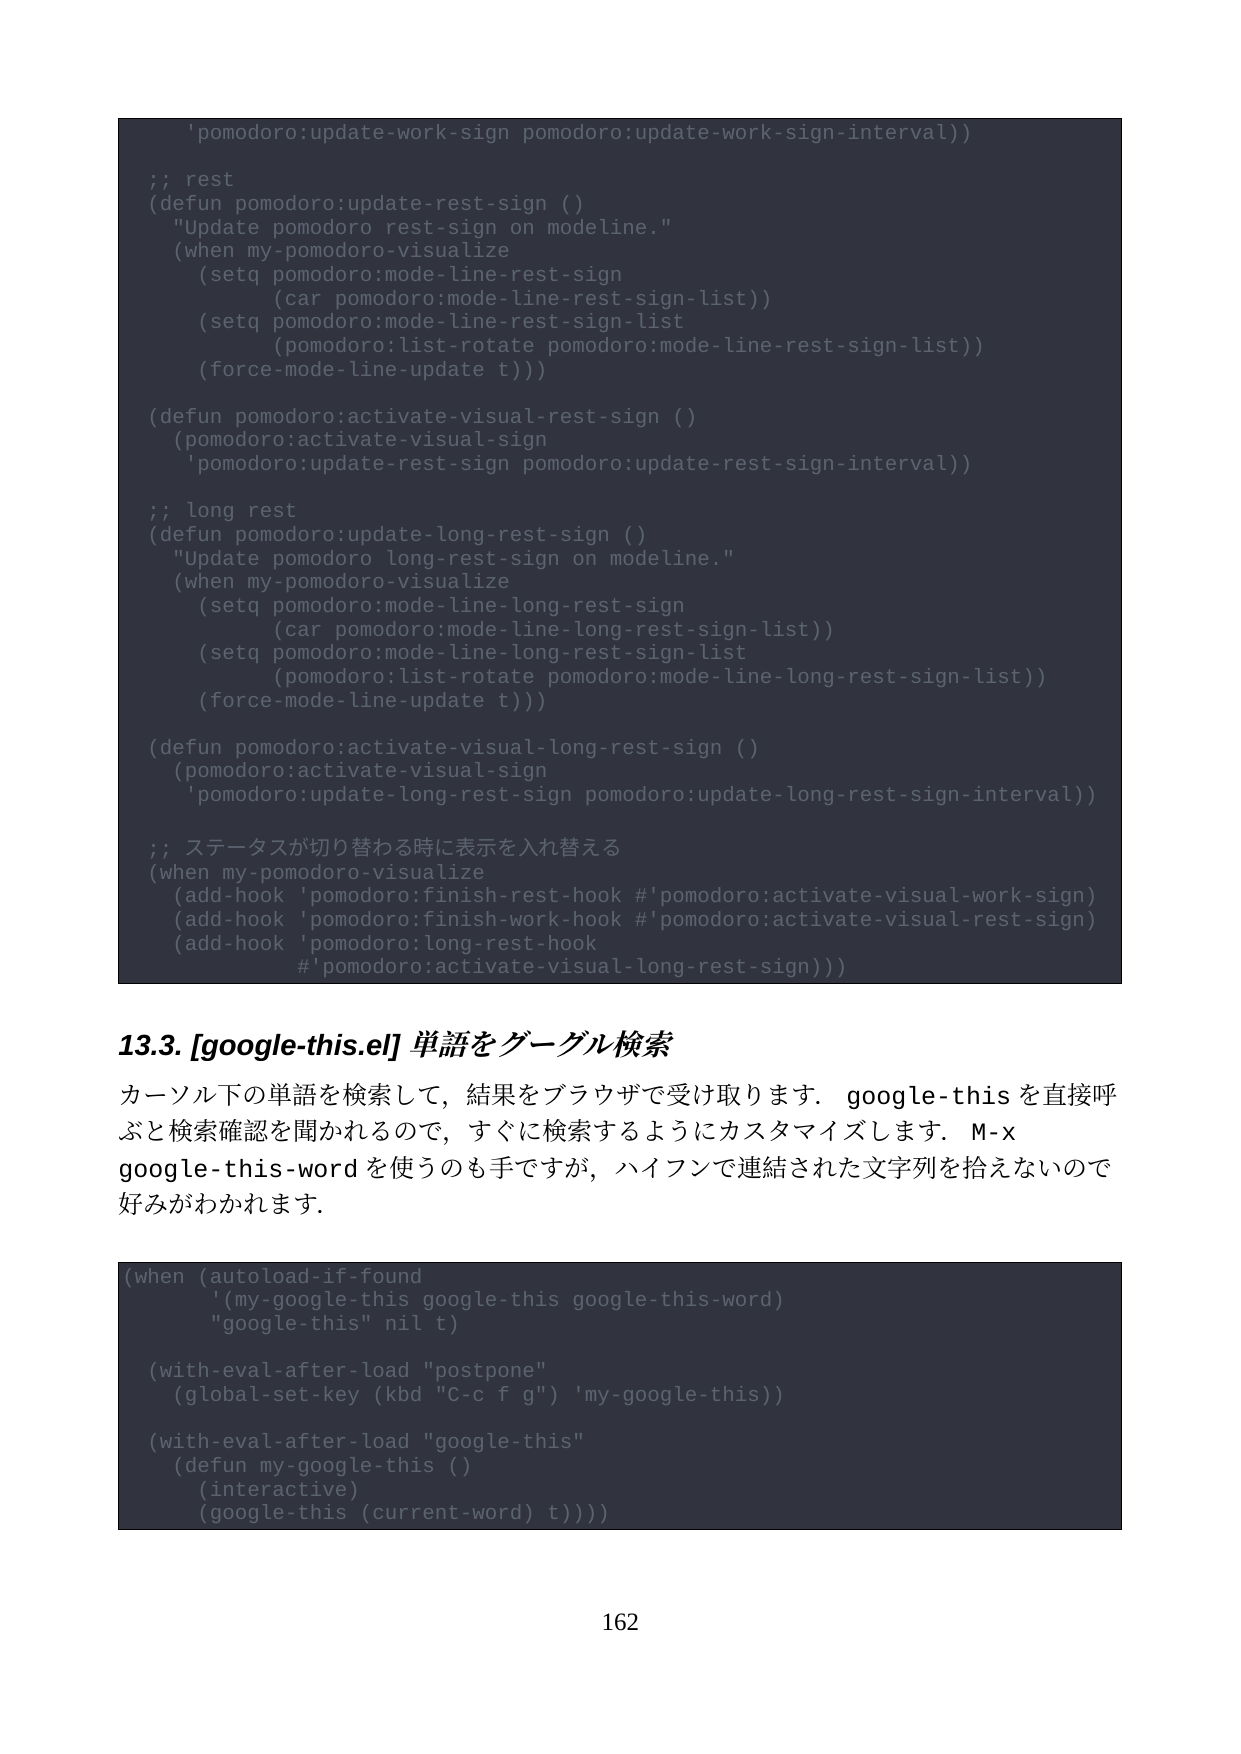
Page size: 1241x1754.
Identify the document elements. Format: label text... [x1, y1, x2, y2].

text (interactive) [119, 1474, 1121, 1498]
text "Update pomodoro long-rest-sign on modeline." [119, 544, 1121, 567]
text (when my-pomodoro-visualize [119, 236, 1121, 260]
text (add-hook 'pomodoro:finish-rest-hook #'pomodoro:activate-visual-work-sign) [119, 882, 1121, 905]
text ;; ステータスが切り替わる時に表示を入れ替える [119, 827, 1121, 858]
text 'pomodoro:update-rest-sign pomodoro:update-rest-sign-interval)) [119, 449, 1121, 473]
text (pomodoro:list-rotate pomodoro:mode-line-rest-sign-list)) [119, 331, 1121, 354]
text (pomodoro:activate-visual-sign [119, 426, 1121, 449]
text カーソル下の単語を検索して，結果をブラウザで受け取ります． google-this を直接呼ぶと検索確認を聞かれるので，すぐに検索するようにカスタマイズします． M-x google-this-word を使うのも手ですが，ハイフンで連結された文字列を拾えないので好みがわかれます． [118, 1076, 1122, 1249]
text (with-eval-after-load "postpone" [119, 1356, 1121, 1380]
text ;; rest [119, 165, 1121, 189]
text (setq pomodoro:mode-line-rest-sign [119, 260, 1121, 284]
text (add-hook 'pomodoro:finish-work-hook #'pomodoro:activate-visual-rest-sign) [119, 905, 1121, 929]
text (google-this (current-word) t)))) [119, 1498, 1121, 1529]
text (defun pomodoro:update-long-rest-sign () [119, 520, 1121, 544]
text "google-this" nil t) [119, 1309, 1121, 1333]
text (force-mode-line-update t))) [119, 686, 1121, 709]
text (when my-pomodoro-visualize [119, 858, 1121, 882]
text (car pomodoro:mode-line-long-rest-sign-list)) [119, 615, 1121, 638]
text (car pomodoro:mode-line-rest-sign-list)) [119, 284, 1121, 307]
text ;; long rest [119, 496, 1121, 520]
text (global-set-key (kbd "C-c f g") 'my-google-this)) [119, 1380, 1121, 1404]
text (when my-pomodoro-visualize [119, 567, 1121, 591]
text 'pomodoro:update-long-rest-sign pomodoro:update-long-rest-sign-interval)) [119, 780, 1121, 804]
text (setq pomodoro:mode-line-rest-sign-list [119, 307, 1121, 331]
text "Update pomodoro rest-sign on modeline." [119, 213, 1121, 236]
text (with-eval-after-load "google-this" [119, 1427, 1121, 1451]
text (defun pomodoro:activate-visual-rest-sign () [119, 402, 1121, 426]
text (force-mode-line-update t))) [119, 354, 1121, 378]
text (pomodoro:list-rotate pomodoro:mode-line-long-rest-sign-list)) [119, 662, 1121, 686]
text (defun pomodoro:activate-visual-long-rest-sign () [119, 733, 1121, 757]
text '(my-google-this google-this google-this-word) [119, 1285, 1121, 1309]
text (setq pomodoro:mode-line-long-rest-sign-list [119, 638, 1121, 662]
text (setq pomodoro:mode-line-long-rest-sign [119, 591, 1121, 615]
text 'pomodoro:update-work-sign pomodoro:update-work-sign-interval)) [119, 119, 1121, 142]
text #'pomodoro:activate-visual-long-rest-sign))) [119, 952, 1121, 983]
text (defun my-google-this () [119, 1451, 1121, 1474]
text (pomodoro:activate-visual-sign [119, 757, 1121, 780]
text (when (autoload-if-found [119, 1263, 1121, 1285]
text (add-hook 'pomodoro:long-rest-hook [119, 929, 1121, 952]
subtitle [google-this.el] 単語をグーグル検索 [118, 1021, 1122, 1063]
text (defun pomodoro:update-rest-sign () [119, 189, 1121, 213]
